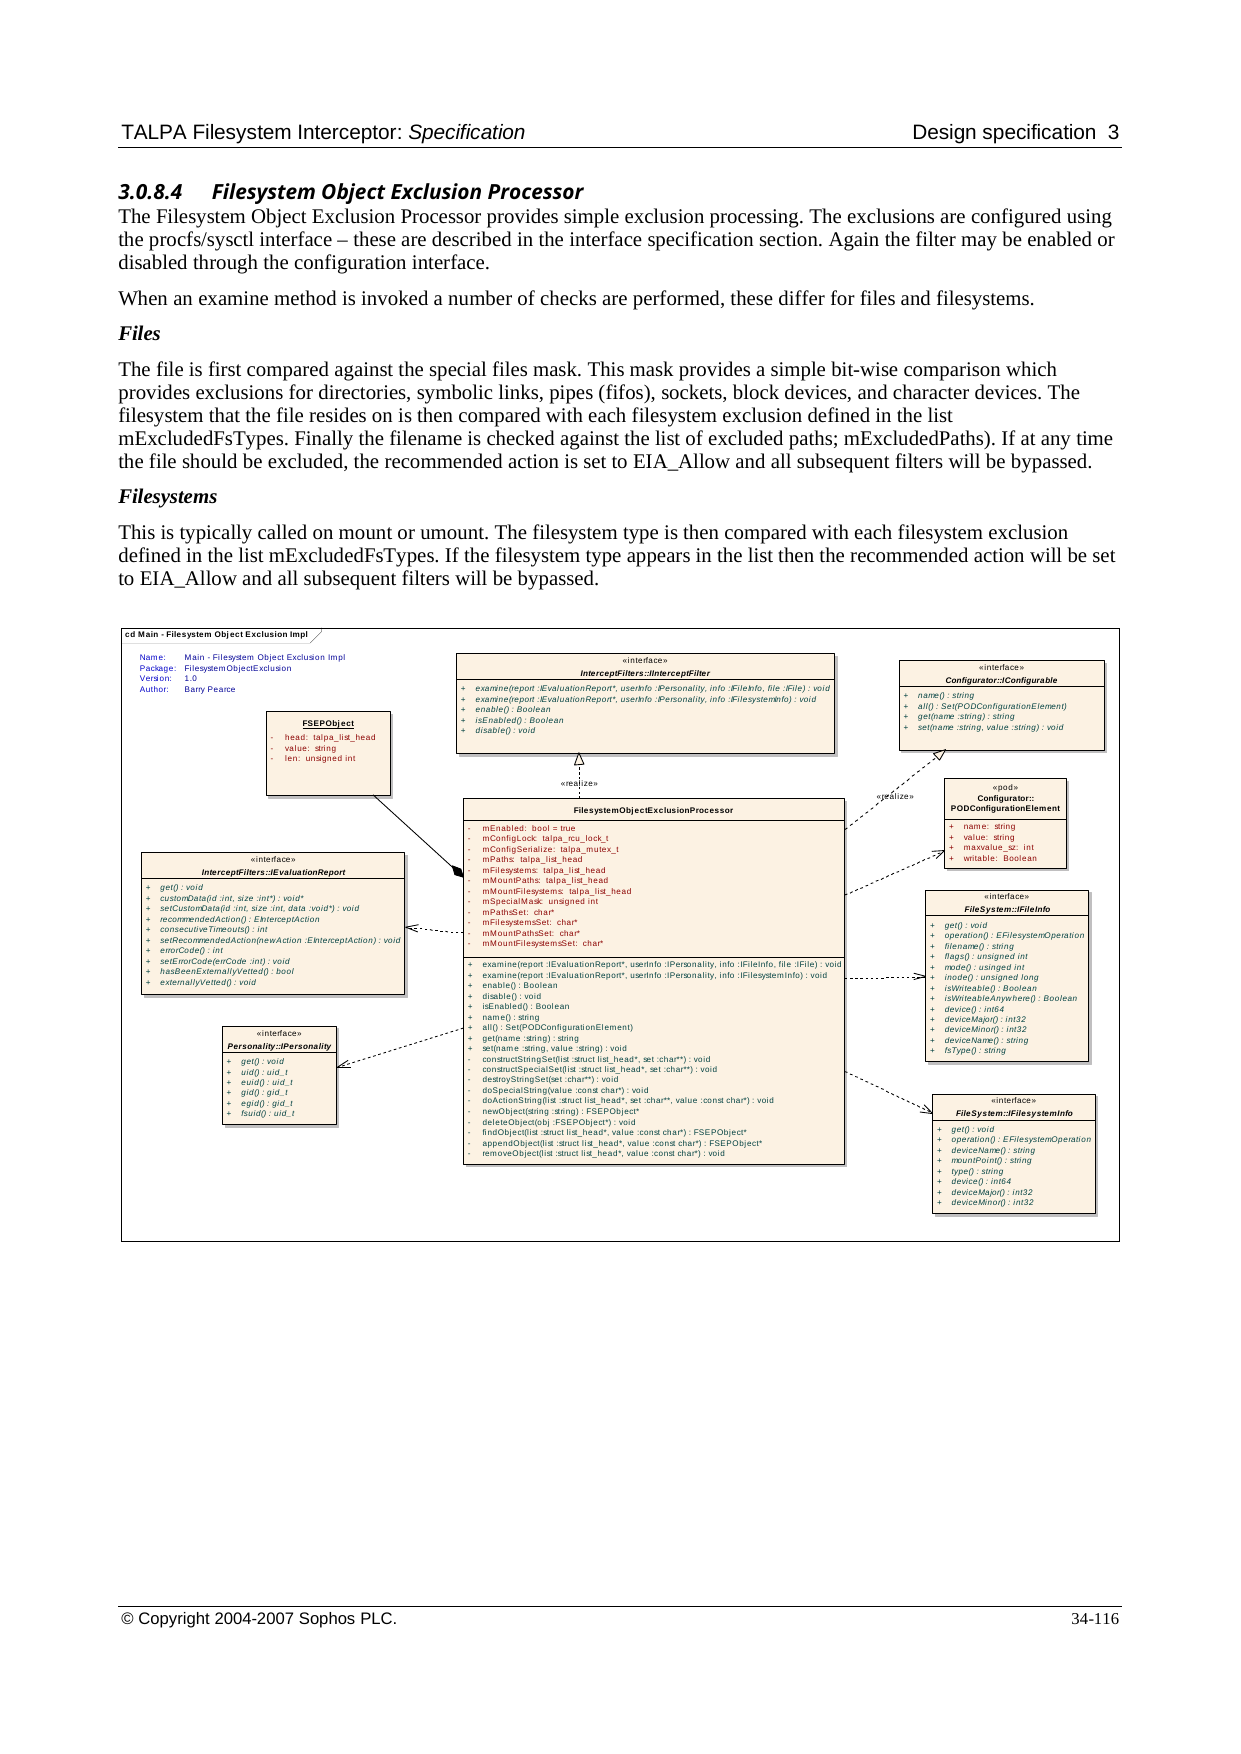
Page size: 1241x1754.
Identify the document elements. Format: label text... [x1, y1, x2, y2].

subtitle Filesystem Object Exclusion Processor [118, 177, 1122, 205]
text Filesystems [118, 485, 1122, 508]
text This is typically called on mount or umount. The filesystem type is then compared with each filesystem exclusion defined in the list mExcludedFsTypes. If the filesystem type appears in the list then the recommended action will be set to EIA_Allow and all subsequent filters will be bypassed. [118, 521, 1122, 590]
text The Filesystem Object Exclusion Processor provides simple exclusion processing. The exclusions are configured using the procfs/sysctl interface – these are described in the interface specification section. Again the filter may be enabled or disabled through the configuration interface. [118, 205, 1122, 274]
text The file is first compared against the special files mask. This mask provides a simple bit-wise comparison which provides exclusions for directories, symbolic links, pipes (fifos), sockets, block devices, and character devices. The filesystem that the file resides on is then compared with each filesystem exclusion defined in the list mExcludedFsTypes. Finally the filename is checked against the list of excluded paths; mExcludedPaths). If at any time the file should be excluded, the recommended action is set to EIA_Allow and all subsequent filters will be bypassed. [118, 358, 1122, 473]
text When an examine method is invoked a number of checks are performed, these differ for files and filesystems. [118, 287, 1122, 309]
text Files [118, 322, 1122, 345]
